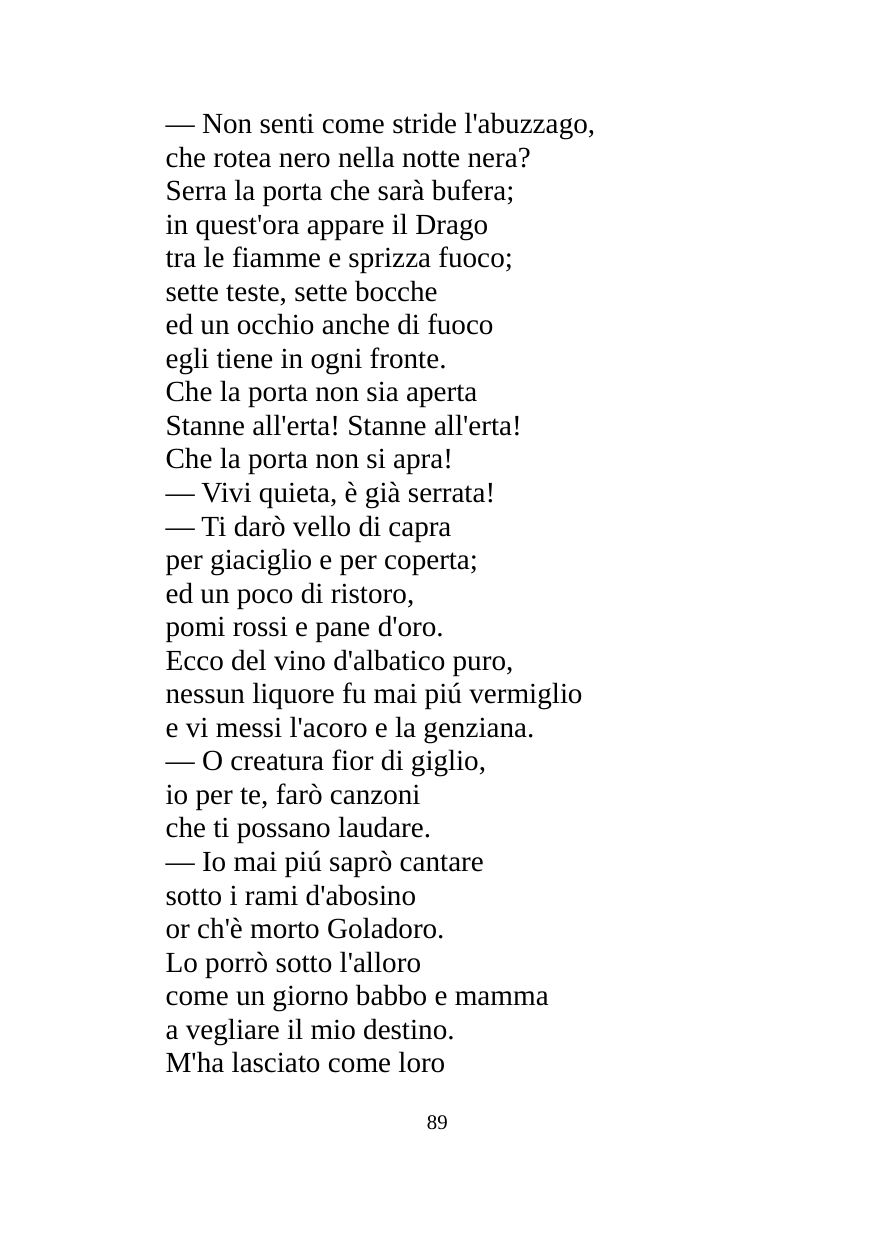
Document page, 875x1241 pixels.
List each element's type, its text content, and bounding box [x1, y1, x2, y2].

text — Non senti come stride l'abuzzago, che rotea nero nella notte nera? Serra la porta che sarà bufera; in quest'ora appare il Drago tra le fiamme e sprizza fuoco; sette teste, sette bocche ed un occhio anche di fuoco egli tiene in ogni fronte. Che la porta non sia aperta Stanne all'erta! Stanne all'erta! Che la porta non si apra! — Vivi quieta, è già serrata! — Ti darò vello di capra per giaciglio e per coperta; ed un poco di ristoro, pomi rossi e pane d'oro. Ecco del vino d'albatico puro, nessun liquore fu mai piú vermiglio e vi messi l'acoro e la genziana. — O creatura fior di giglio, io per te, farò canzoni che ti possano laudare. — Io mai piú saprò cantare sotto i rami d'abosino or ch'è morto Goladoro. Lo porrò sotto l'alloro come un giorno babbo e mamma a vegliare il mio destino. M'ha lasciato come loro [165, 106, 768, 1079]
